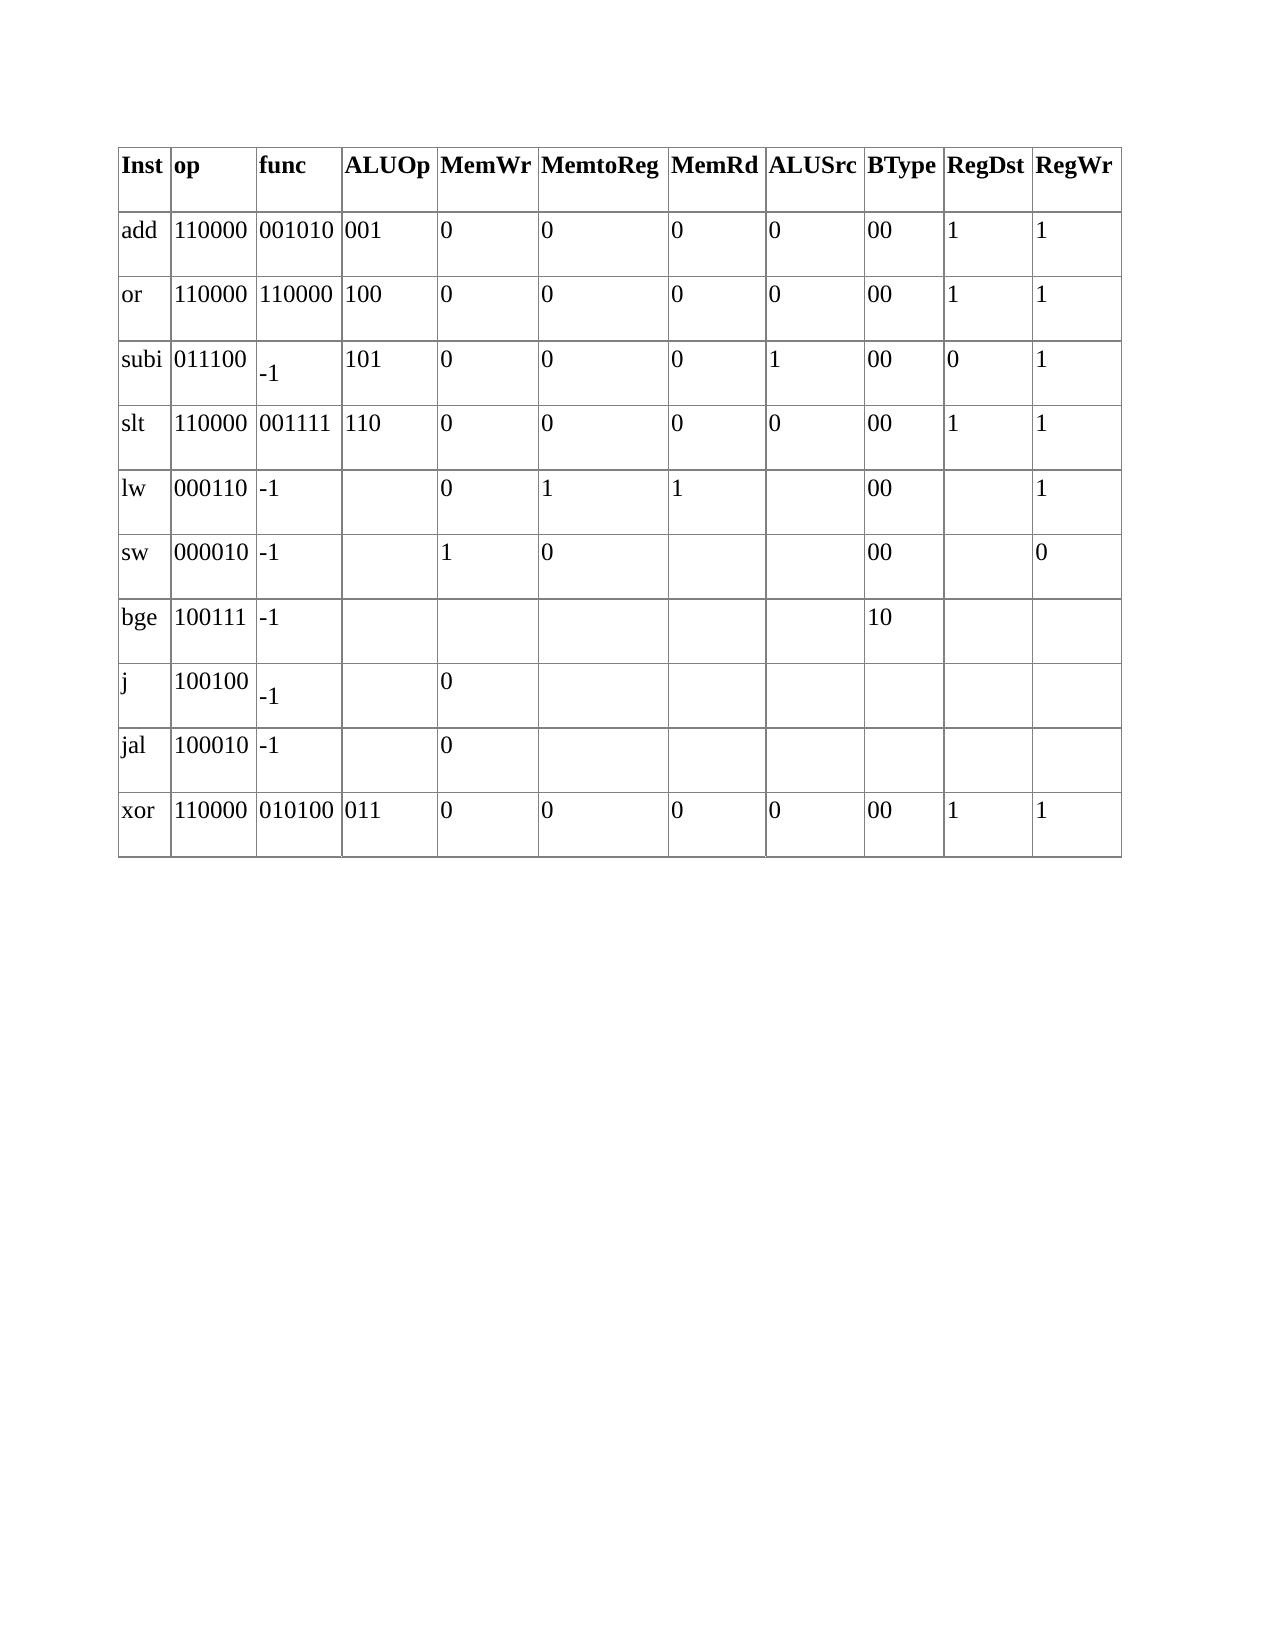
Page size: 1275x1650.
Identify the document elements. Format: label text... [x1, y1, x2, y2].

table_cell 0 [438, 213, 538, 276]
table_cell 000110 [172, 471, 256, 534]
table_cell -1 [257, 729, 341, 792]
table_cell 00 [865, 342, 943, 405]
table_header BType [865, 148, 943, 211]
table_cell -1 [257, 471, 341, 534]
table_cell -1 [257, 600, 341, 663]
table_cell [539, 729, 668, 792]
table_cell 100111 [172, 600, 256, 663]
table_cell [945, 471, 1032, 534]
table_cell 0 [669, 406, 765, 469]
table_cell 1 [945, 213, 1032, 276]
table_cell [945, 600, 1032, 663]
table_cell [767, 729, 864, 792]
table_cell 0 [767, 277, 864, 340]
table_cell 00 [865, 277, 943, 340]
table_cell [669, 664, 765, 727]
table_cell subi [119, 342, 170, 405]
table_cell 110000 [172, 213, 256, 276]
table_cell 1 [1033, 793, 1121, 856]
table_cell 0 [438, 342, 538, 405]
table_cell [1033, 600, 1121, 663]
table_cell [865, 729, 943, 792]
table_cell 00 [865, 213, 943, 276]
table_cell 0 [539, 277, 668, 340]
table_cell 0 [1033, 535, 1121, 598]
table_header MemtoReg [539, 148, 668, 211]
table_cell 0 [945, 342, 1032, 405]
table_cell 0 [669, 213, 765, 276]
table_cell 1 [669, 471, 765, 534]
table_cell 00 [865, 535, 943, 598]
table_header MemRd [669, 148, 765, 211]
table_cell 110000 [257, 277, 341, 340]
table_cell or [119, 277, 170, 340]
table_cell [343, 664, 437, 727]
table_cell 00 [865, 793, 943, 856]
table_cell 0 [438, 406, 538, 469]
table_cell j [119, 664, 170, 727]
table_cell [343, 471, 437, 534]
table_cell sw [119, 535, 170, 598]
table_cell 00 [865, 406, 943, 469]
table_cell [767, 664, 864, 727]
table_cell 0 [438, 277, 538, 340]
table_cell 0 [438, 729, 538, 792]
table_header RegWr [1033, 148, 1121, 211]
table_header MemWr [438, 148, 538, 211]
table_cell 110 [343, 406, 437, 469]
table_header RegDst [945, 148, 1032, 211]
table_cell -1 [257, 342, 341, 405]
table_cell 011100 [172, 342, 256, 405]
table_header ALUOp [343, 148, 437, 211]
table_cell add [119, 213, 170, 276]
table_cell 0 [539, 406, 668, 469]
table_cell 1 [945, 406, 1032, 469]
table_cell [945, 664, 1032, 727]
table_cell [1033, 729, 1121, 792]
table_cell lw [119, 471, 170, 534]
table_cell [539, 600, 668, 663]
table_cell 1 [1033, 342, 1121, 405]
table_cell 000010 [172, 535, 256, 598]
table_cell [343, 600, 437, 663]
table_cell 0 [539, 535, 668, 598]
table_cell [669, 729, 765, 792]
table_cell 001111 [257, 406, 341, 469]
table_cell 100100 [172, 664, 256, 727]
table_cell 0 [767, 793, 864, 856]
table_cell 1 [1033, 471, 1121, 534]
table_cell 0 [767, 213, 864, 276]
table_cell jal [119, 729, 170, 792]
table_cell [539, 664, 668, 727]
table_cell 1 [1033, 277, 1121, 340]
table_header func [257, 148, 341, 211]
table_cell [945, 729, 1032, 792]
table_cell 0 [438, 664, 538, 727]
table_cell [669, 535, 765, 598]
table_cell [767, 535, 864, 598]
table_cell [767, 600, 864, 663]
table_cell 0 [438, 471, 538, 534]
table_cell slt [119, 406, 170, 469]
table_cell 0 [669, 342, 765, 405]
table_cell -1 [257, 664, 341, 727]
table_cell 110000 [172, 277, 256, 340]
table_cell 001010 [257, 213, 341, 276]
table_cell [343, 535, 437, 598]
table_cell [945, 535, 1032, 598]
table_cell [865, 664, 943, 727]
table_cell 100 [343, 277, 437, 340]
table_cell [669, 600, 765, 663]
table_cell 0 [539, 793, 668, 856]
table_cell 110000 [172, 406, 256, 469]
table_cell 1 [1033, 406, 1121, 469]
table_cell 00 [865, 471, 943, 534]
table_cell -1 [257, 535, 341, 598]
table_cell 0 [438, 793, 538, 856]
table_cell 1 [539, 471, 668, 534]
table_cell 001 [343, 213, 437, 276]
table_cell [343, 729, 437, 792]
table_cell bge [119, 600, 170, 663]
table_cell 010100 [257, 793, 341, 856]
table_cell 1 [1033, 213, 1121, 276]
table_cell [767, 471, 864, 534]
table_cell 011 [343, 793, 437, 856]
table_header Inst [119, 148, 170, 211]
table_cell 1 [945, 793, 1032, 856]
table_cell 0 [669, 277, 765, 340]
table_cell 1 [438, 535, 538, 598]
table_cell 0 [539, 213, 668, 276]
table_cell 1 [767, 342, 864, 405]
table_cell 100010 [172, 729, 256, 792]
table_header ALUSrc [767, 148, 864, 211]
table_cell [438, 600, 538, 663]
table_cell 0 [669, 793, 765, 856]
table_cell 101 [343, 342, 437, 405]
table_cell 0 [539, 342, 668, 405]
table_cell 0 [767, 406, 864, 469]
table_cell 110000 [172, 793, 256, 856]
table_cell [1033, 664, 1121, 727]
table_cell xor [119, 793, 170, 856]
table_cell 1 [945, 277, 1032, 340]
table_header op [172, 148, 256, 211]
table_cell 10 [865, 600, 943, 663]
